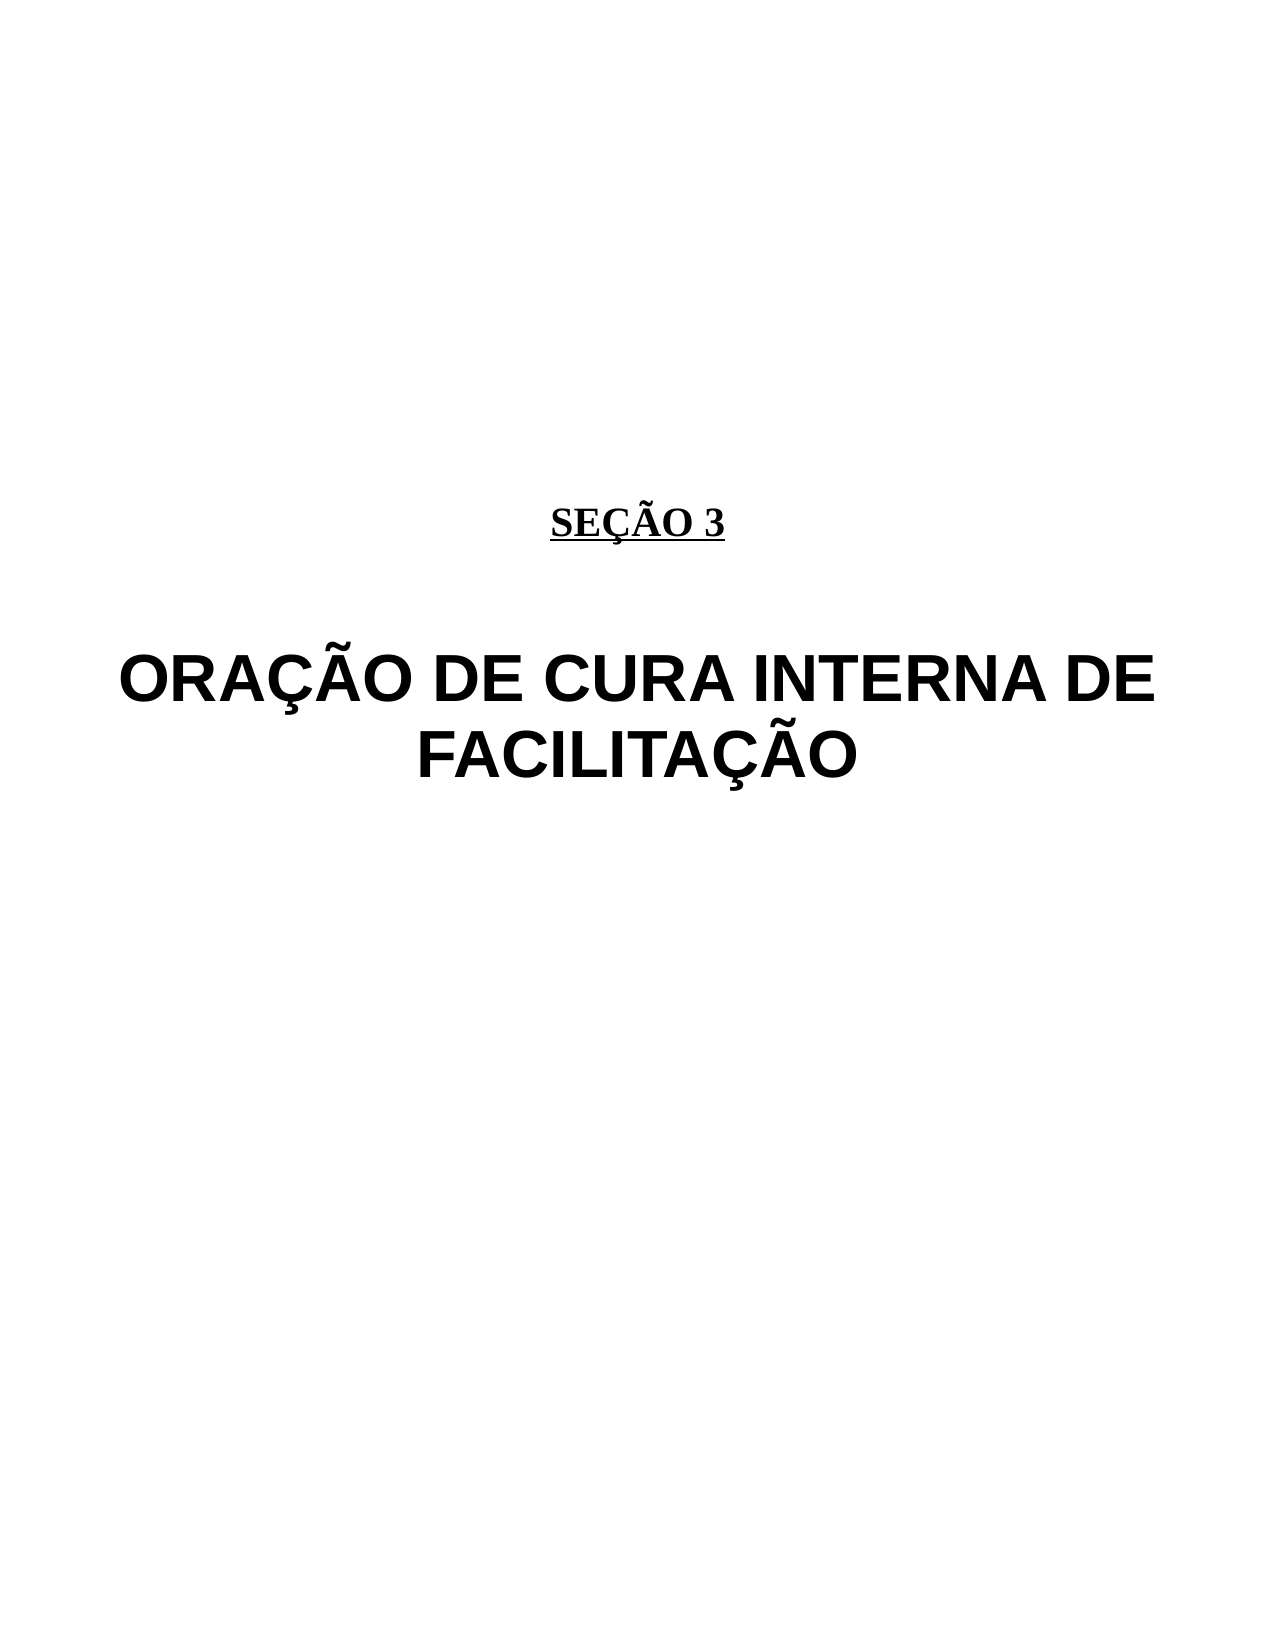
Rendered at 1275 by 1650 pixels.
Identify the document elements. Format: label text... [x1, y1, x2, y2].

subtitle ORAÇÃO DE CURA INTERNA DE FACILITAÇÃO [112, 638, 1162, 792]
subtitle SEÇÃO 3 [112, 497, 1162, 545]
